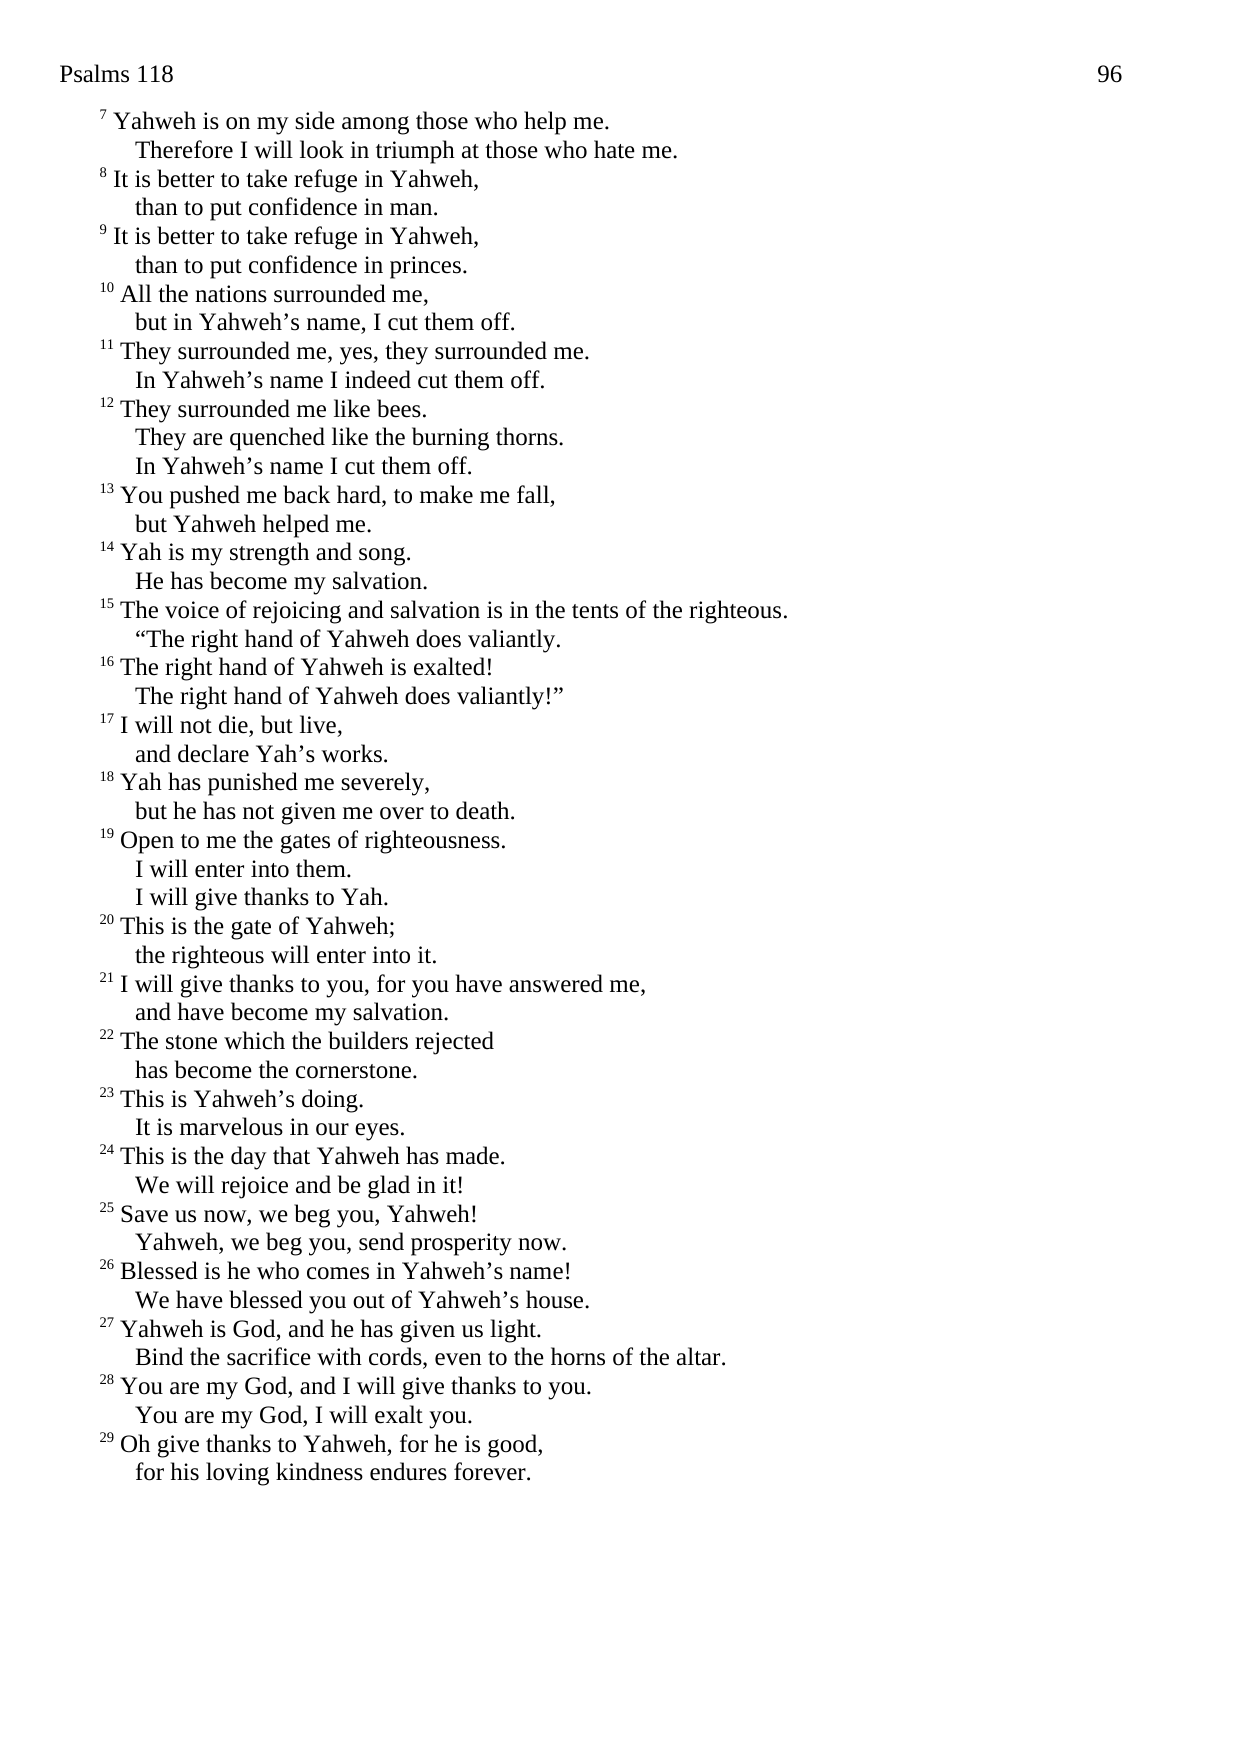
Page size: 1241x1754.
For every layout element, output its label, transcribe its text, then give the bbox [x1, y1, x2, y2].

text 9 It is better to take refuge in Yahweh, [99, 221, 1122, 250]
text than to put confidence in princes. [135, 250, 1122, 279]
text 22 The stone which the builders rejected [99, 1026, 1122, 1055]
text 26 Blessed is he who comes in Yahweh’s name! [99, 1256, 1122, 1285]
text You are my God, I will exalt you. [135, 1400, 1122, 1429]
text and have become my salvation. [135, 997, 1122, 1026]
text 14 Yah is my strength and song. [99, 537, 1122, 566]
text 8 It is better to take refuge in Yahweh, [99, 164, 1122, 192]
text but Yahweh helped me. [135, 509, 1122, 537]
text but he has not given me over to death. [135, 796, 1122, 825]
text than to put confidence in man. [135, 192, 1122, 221]
text In Yahweh’s name I cut them off. [135, 451, 1122, 480]
text 25 Save us now, we beg you, Yahweh! [99, 1199, 1122, 1227]
text but in Yahweh’s name, I cut them off. [135, 307, 1122, 336]
text The right hand of Yahweh does valiantly!” [135, 681, 1122, 710]
text the righteous will enter into it. [135, 940, 1122, 969]
text 27 Yahweh is God, and he has given us light. [99, 1314, 1122, 1342]
text 21 I will give thanks to you, for you have answered me, [99, 969, 1122, 997]
text 20 This is the gate of Yahweh; [99, 911, 1122, 940]
text We have blessed you out of Yahweh’s house. [135, 1285, 1122, 1314]
text Therefore I will look in triumph at those who hate me. [135, 135, 1122, 164]
text 23 This is Yahweh’s doing. [99, 1084, 1122, 1112]
text They are quenched like the burning thorns. [135, 422, 1122, 451]
text “The right hand of Yahweh does valiantly. [135, 624, 1122, 652]
text It is marvelous in our eyes. [135, 1112, 1122, 1141]
text 16 The right hand of Yahweh is exalted! [99, 652, 1122, 681]
text and declare Yah’s works. [135, 739, 1122, 767]
text We will rejoice and be glad in it! [135, 1170, 1122, 1199]
text Yahweh, we beg you, send prosperity now. [135, 1227, 1122, 1256]
text 19 Open to me the gates of righteousness. [99, 825, 1122, 854]
text 24 This is the day that Yahweh has made. [99, 1141, 1122, 1170]
text He has become my salvation. [135, 566, 1122, 595]
text 18 Yah has punished me severely, [99, 767, 1122, 796]
text 7 Yahweh is on my side among those who help me. [99, 106, 1122, 135]
text has become the cornerstone. [135, 1055, 1122, 1084]
text for his loving kindness endures forever. [135, 1457, 1122, 1486]
text 12 They surrounded me like bees. [99, 394, 1122, 422]
text 15 The voice of rejoicing and salvation is in the tents of the righteous. [99, 595, 1122, 624]
text 28 You are my God, and I will give thanks to you. [99, 1371, 1122, 1400]
text 29 Oh give thanks to Yahweh, for he is good, [99, 1429, 1122, 1457]
text I will enter into them. [135, 854, 1122, 882]
text In Yahweh’s name I indeed cut them off. [135, 365, 1122, 394]
text 13 You pushed me back hard, to make me fall, [99, 480, 1122, 509]
text Bind the sacrifice with cords, even to the horns of the altar. [135, 1342, 1122, 1371]
text 11 They surrounded me, yes, they surrounded me. [99, 336, 1122, 365]
text I will give thanks to Yah. [135, 882, 1122, 911]
text 17 I will not die, but live, [99, 710, 1122, 739]
text 10 All the nations surrounded me, [99, 279, 1122, 307]
